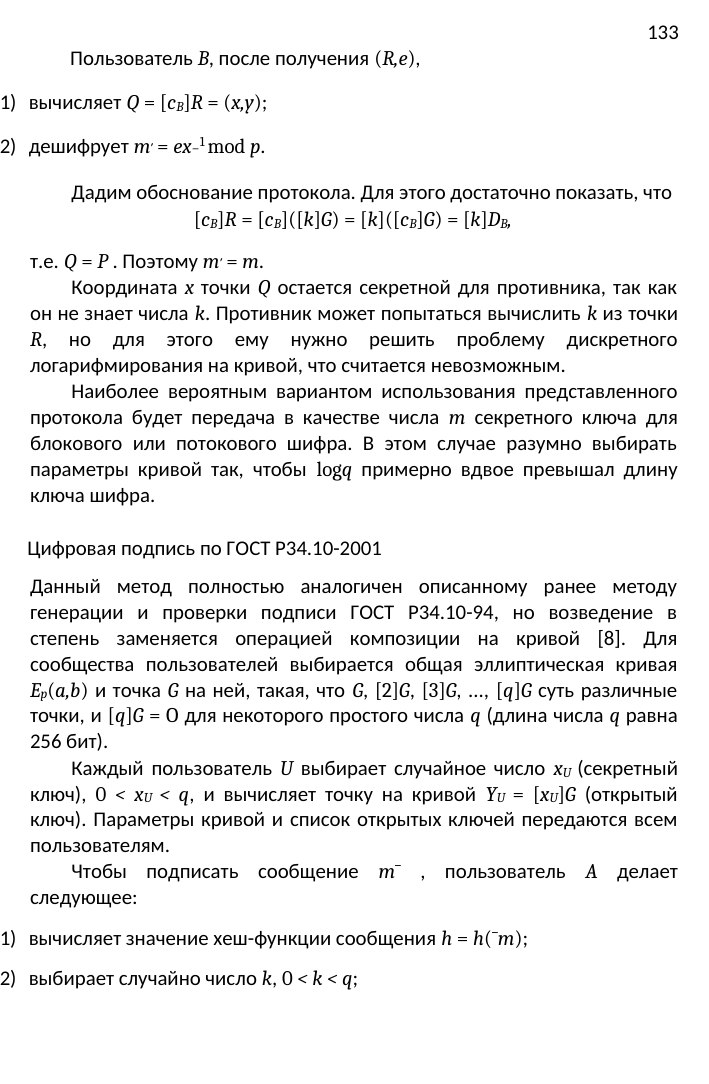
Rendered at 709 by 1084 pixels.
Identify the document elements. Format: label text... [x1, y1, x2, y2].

text Каждый пользователь U выбирает случайное число xU (секретный ключ), 0 < xU < q, и вычисляет точку на кривой YU = [xU]G (открытый ключ). Параметры кривой и список открытых ключей передаются всем пользователям. [30, 755, 678, 858]
list вычисляет Q = [cB]R = (x,y); [0, 89, 678, 114]
text Наиболее вероятным вариантом использования представленного протокола будет передача в качестве числа m секретного ключа для блокового или потокового шифра. В этом случае разумно выбирать параметры кривой так, чтобы logq примерно вдвое превышал длину ключа шифра. [30, 378, 678, 507]
text т.е. Q = P . Поэтому m′ = m. [30, 248, 678, 274]
text Цифровая подпись по ГОСТ Р34.10-2001 [27, 535, 679, 561]
text Дадим обоснование протокола. Для этого достаточно показать, что [30, 179, 678, 204]
text Координата x точки Q остается секретной для противника, так как он не знает числа k. Противник может попытаться вычислить k из точки R, но для этого ему нужно решить проблему дискретного логарифмирования на кривой, что считается невозможным. [30, 274, 678, 377]
list вычисляет значение хеш-функции сообщения h = h(¯m); [0, 925, 678, 950]
list выбирает случайно число k, 0 < k < q; [0, 966, 678, 991]
list дешифрует m′ = ex−1 mod p. [0, 133, 678, 158]
text Чтобы подписать сообщение m¯ , пользователь A делает следующее: [30, 859, 678, 910]
text Пользователь B, после получения (R,e), [70, 45, 678, 70]
text [cB]R = [cB]([k]G) = [k]([cB]G) = [k]DB, [50, 208, 657, 232]
text Данный метод полностью аналогичен описанному ранее методу генерации и проверки подписи ГОСТ Р34.10-94, но возведение в степень заменяется операцией композиции на кривой [8]. Для сообщества пользователей выбирается общая эллиптическая кривая Ep(a,b) и точка G на ней, такая, что G, [2]G, [3]G, ..., [q]G суть различные точки, и [q]G = O для некоторого простого числа q (длина числа q равна 256 бит). [30, 573, 678, 754]
